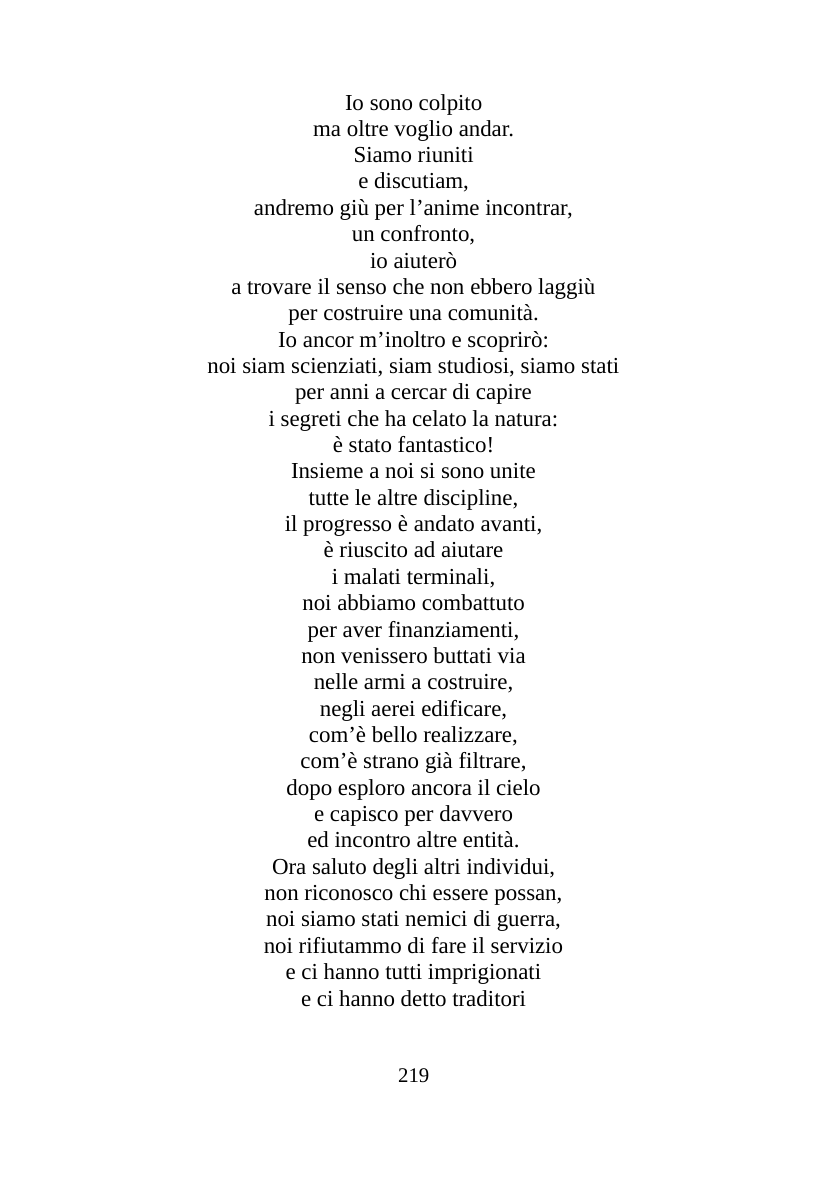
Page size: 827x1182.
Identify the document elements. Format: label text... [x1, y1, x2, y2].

text e capisco per davvero [88, 800, 738, 826]
text negli aerei edificare, [88, 695, 738, 721]
text io aiuterò [88, 247, 738, 273]
text Ora saluto degli altri individui, [88, 853, 738, 879]
text per aver finanziamenti, [88, 616, 738, 642]
text un confronto, [88, 220, 738, 247]
text com’è bello realizzare, [88, 721, 738, 747]
text nelle armi a costruire, [88, 668, 738, 695]
text non venissero buttati via [88, 642, 738, 668]
text dopo esploro ancora il cielo [88, 774, 738, 800]
text i segreti che ha celato la natura: [88, 405, 738, 431]
text per costruire una comunità. [88, 299, 738, 326]
text per anni a cercar di capire [88, 378, 738, 405]
text com’è strano già filtrare, [88, 747, 738, 774]
text noi siam scienziati, siam studiosi, siamo stati [88, 352, 738, 378]
text è riuscito ad aiutare [88, 537, 738, 563]
text Insieme a noi si sono unite [88, 457, 738, 484]
text è stato fantastico! [88, 431, 738, 457]
text a trovare il senso che non ebbero laggiù [88, 273, 738, 299]
text noi abbiamo combattuto [88, 589, 738, 616]
text e ci hanno tutti imprigionati [88, 958, 738, 984]
text e discutiam, [88, 168, 738, 194]
text ed incontro altre entità. [88, 826, 738, 853]
text non riconosco chi essere possan, [88, 879, 738, 906]
text i malati terminali, [88, 563, 738, 589]
text Siamo riuniti [88, 141, 738, 168]
text noi rifiutammo di fare il servizio [88, 932, 738, 958]
text ma oltre voglio andar. [88, 115, 738, 141]
text andremo giù per l’anime incontrar, [88, 194, 738, 220]
text Io ancor m’inoltro e scoprirò: [88, 326, 738, 352]
text noi siamo stati nemici di guerra, [88, 906, 738, 932]
text Io sono colpito [88, 88, 738, 115]
text il progresso è andato avanti, [88, 510, 738, 537]
text tutte le altre discipline, [88, 484, 738, 510]
text e ci hanno detto traditori [88, 984, 738, 1011]
